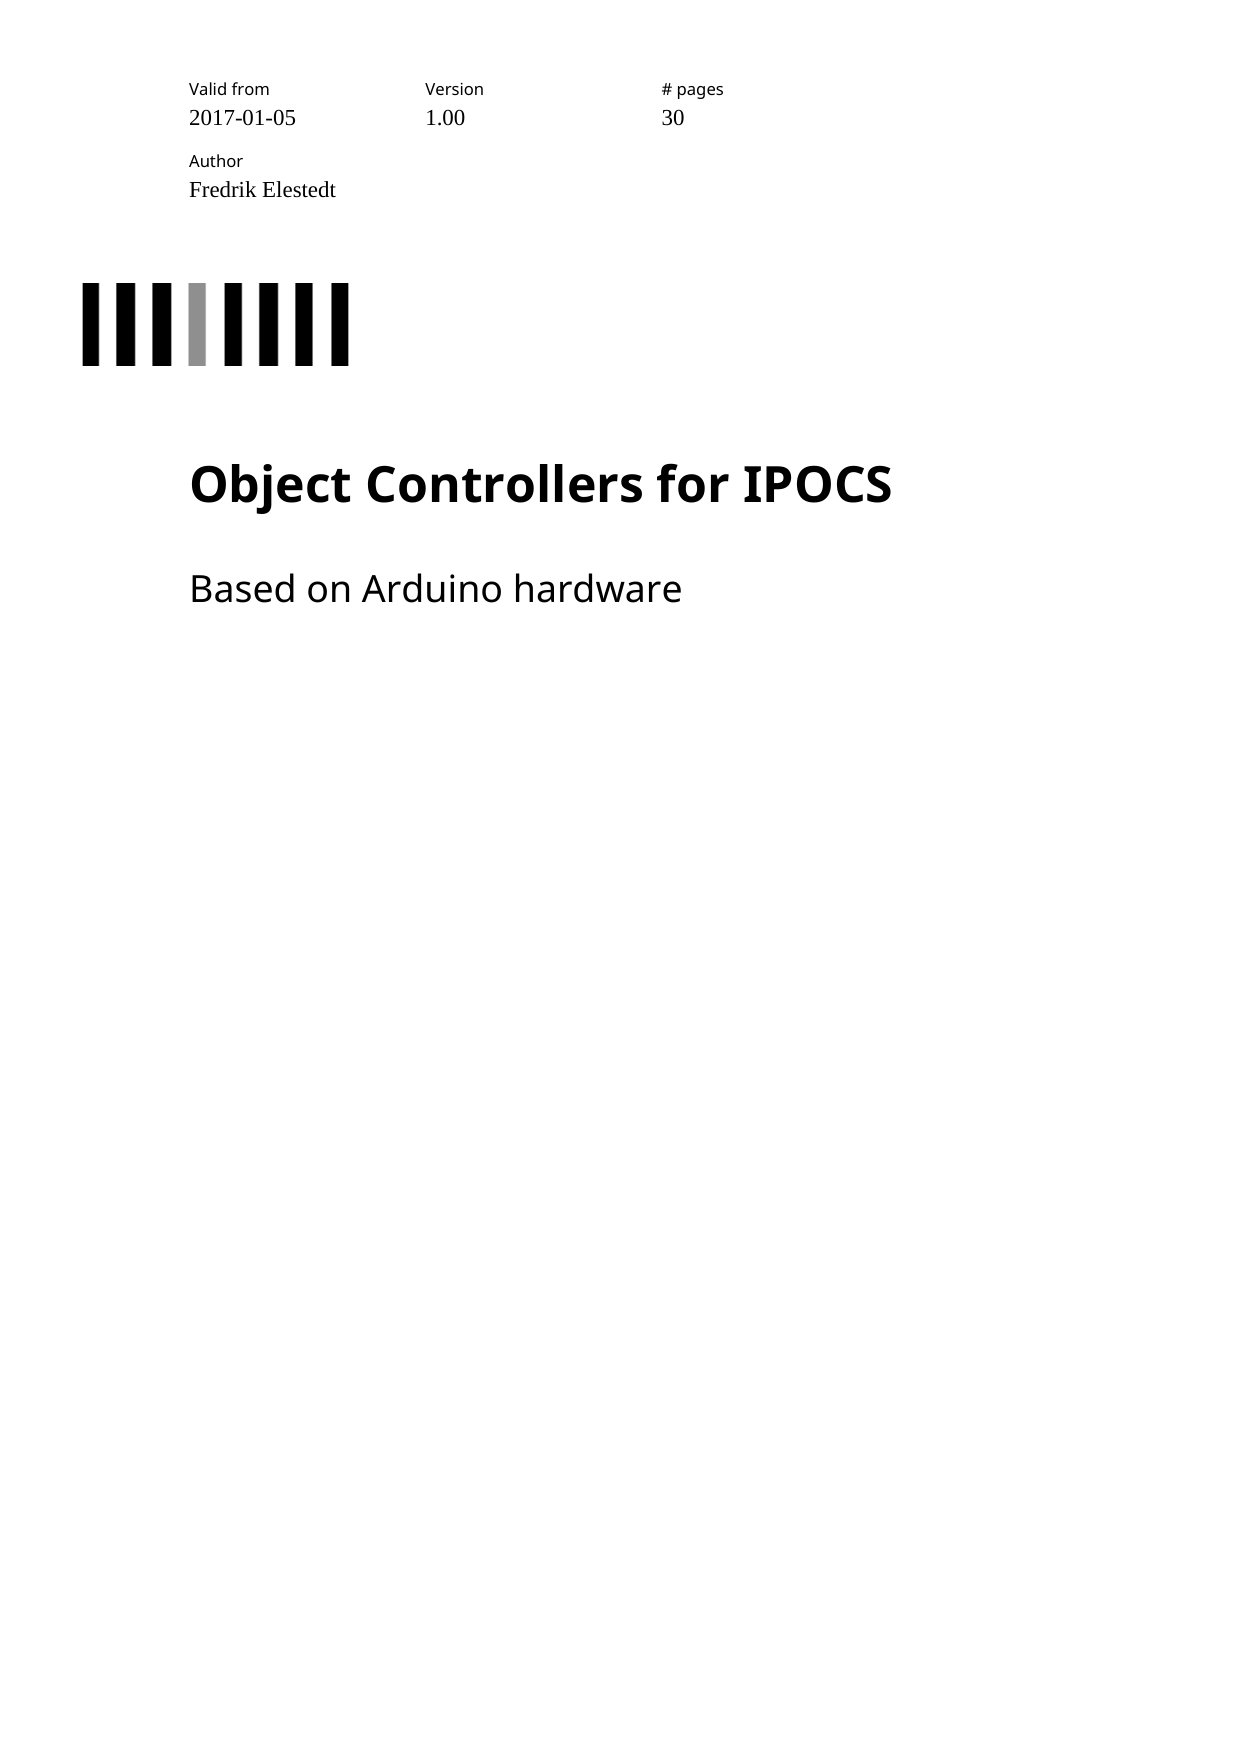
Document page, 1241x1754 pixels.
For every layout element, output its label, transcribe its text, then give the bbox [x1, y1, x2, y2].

text Based on Arduino hardware [189, 542, 933, 617]
text Object Controllers for IPOCS [189, 442, 1134, 517]
